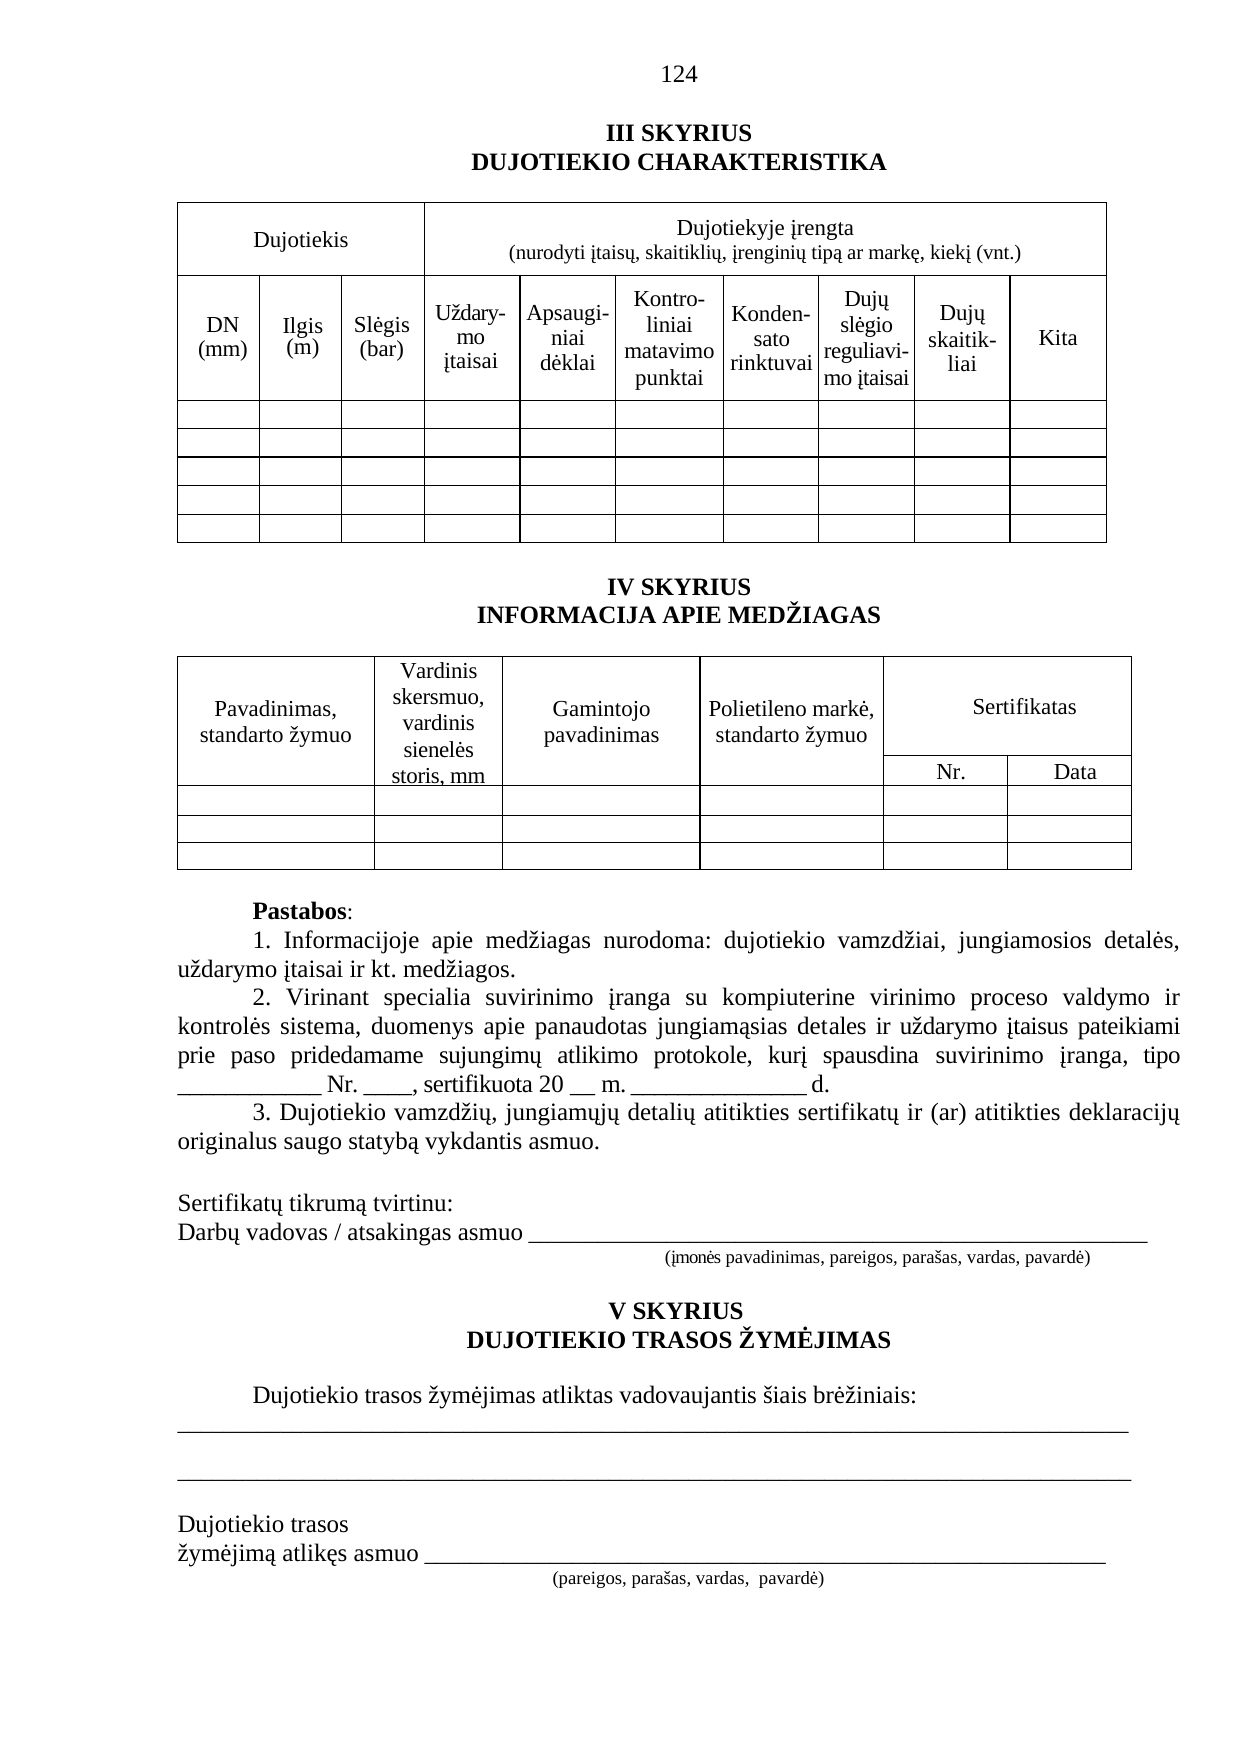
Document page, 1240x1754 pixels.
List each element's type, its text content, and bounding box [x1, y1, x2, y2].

table_cell [255, 429, 259, 456]
table_cell [611, 458, 615, 485]
text Dujotiekio trasos [177, 1509, 1181, 1538]
table_cell [1127, 786, 1131, 815]
table_cell [260, 401, 264, 428]
table_cell [719, 458, 723, 485]
table_cell [819, 515, 823, 542]
table_cell [260, 515, 264, 542]
table_cell [719, 515, 723, 542]
table_cell [1003, 816, 1007, 842]
table_cell [884, 816, 899, 842]
table_cell Ilgis (m) [260, 276, 341, 400]
table_cell [616, 515, 620, 542]
table_cell Slėgis (bar) [342, 276, 424, 400]
table_cell [719, 401, 723, 428]
table_cell [616, 429, 620, 456]
text Dujotiekio trasos žymėjimas atliktas vadovaujantis šiais brėžiniais: [177, 1380, 1181, 1409]
table_cell [1102, 458, 1106, 485]
table_cell [814, 515, 818, 542]
table_cell [255, 401, 259, 428]
table_header Dujotiekis [178, 203, 424, 274]
table_cell [503, 843, 507, 869]
table_cell [611, 486, 615, 513]
table_cell [260, 429, 264, 456]
table_cell [370, 843, 374, 869]
table_cell DN (mm) [178, 276, 259, 400]
table_cell [1008, 786, 1023, 815]
table_cell [879, 786, 883, 815]
table_cell [819, 429, 823, 456]
table_cell [1008, 816, 1023, 842]
table_cell [1003, 843, 1007, 869]
table_cell Uždary- mo įtaisai [425, 276, 519, 400]
table_cell [910, 458, 914, 485]
table_cell [1102, 401, 1106, 428]
table_cell [342, 515, 346, 542]
text 3. Dujotiekio vamzdžių, jungiamųjų detalių atitikties sertifikatų ir (ar) atitikties deklaracijų originalus saugo statybą vykdantis asmuo. [177, 1097, 1181, 1155]
table_cell [420, 486, 424, 513]
table_cell [370, 786, 374, 815]
text V SKYRIUS [177, 1296, 1181, 1325]
table_cell [616, 401, 620, 428]
table_cell [260, 486, 264, 513]
table_cell [910, 515, 914, 542]
table_cell [420, 458, 424, 485]
table_header Sertifikatas [884, 657, 1131, 755]
table_cell [814, 486, 818, 513]
table_cell [879, 843, 883, 869]
table_cell [255, 515, 259, 542]
text 1. Informacijoje apie medžiagas nurodoma: dujotiekio vamzdžiai, jungiamosios detalės, uždarymo įtaisai ir kt. medžiagos. [177, 925, 1181, 982]
text IV SKYRIUS [177, 572, 1181, 601]
table_cell [1127, 843, 1131, 869]
table_cell [342, 458, 346, 485]
text ____________________________________________________________________________________ [177, 1457, 1181, 1483]
table_cell [1008, 843, 1023, 869]
table_cell Konden- sato rinktuvai [724, 276, 818, 400]
table_cell [611, 429, 615, 456]
table_cell [255, 458, 259, 485]
table_cell [879, 816, 883, 842]
table_cell [611, 515, 615, 542]
table_cell [814, 458, 818, 485]
table_cell [910, 486, 914, 513]
text ___________________________________________________________________________________ [177, 1409, 1181, 1435]
table_header Gamintojo pavadinimas [503, 657, 699, 785]
table_cell Nr. [884, 756, 1007, 785]
table_cell [884, 843, 899, 869]
table_cell [719, 429, 723, 456]
table_cell [503, 786, 507, 815]
table_cell [342, 401, 346, 428]
table_cell [814, 401, 818, 428]
text III SKYRIUS [177, 118, 1181, 147]
table_cell [420, 401, 424, 428]
table_cell [503, 816, 507, 842]
table_header Polietileno markė, standarto žymuo [701, 657, 883, 785]
table_cell [420, 429, 424, 456]
text DUJOTIEKIO TRASOS ŽYMĖJIMAS [177, 1325, 1181, 1354]
table_cell [910, 401, 914, 428]
table_header Dujotiekyje įrengta (nurodyti įtaisų, skaitiklių, įrenginių tipą ar markę, kiekį (vnt.) [425, 203, 1106, 274]
text (įmonės pavadinimas, pareigos, parašas, vardas, pavardė) [177, 1246, 1181, 1268]
table_cell [1102, 515, 1106, 542]
table_cell Apsaugi- niai dėklai [521, 276, 615, 400]
text (pareigos, parašas, vardas, pavardė) [477, 1567, 1181, 1589]
table_cell [342, 429, 346, 456]
table_cell [370, 816, 374, 842]
table_cell [342, 486, 346, 513]
text žymėjimą atlikęs asmuo ____________________________________________________________ [177, 1538, 1181, 1567]
table_cell [910, 429, 914, 456]
table_cell [255, 486, 259, 513]
text Darbų vadovas / atsakingas asmuo ______________________________________________________ [177, 1217, 1181, 1246]
table_cell [616, 458, 620, 485]
table_cell [819, 458, 823, 485]
table_header Pavadinimas, standarto žymuo [178, 657, 374, 785]
text Pastabos: [177, 896, 1181, 925]
table_cell [884, 786, 899, 815]
table_cell [719, 486, 723, 513]
table_cell [611, 401, 615, 428]
table_cell [1102, 486, 1106, 513]
text DUJOTIEKIO CHARAKTERISTIKA [177, 147, 1181, 176]
table_cell Dujų slėgio reguliavi-mo įtaisai [819, 276, 914, 400]
text 2. Virinant specialia suvirinimo įranga su kompiuterine virinimo proceso valdymo ir kontrolės sistema, duomenys apie panaudotas jungiamąsias detales ir uždarymo įtaisus pateikiami prie paso pridedamame sujungimų atlikimo protokole, kurį spausdina suvirinimo įranga, tipo ____________ Nr. ____, sertifikuota 20 __ m. _______________ d. [177, 982, 1181, 1097]
table_cell [260, 458, 264, 485]
text Sertifikatų tikrumą tvirtinu: [177, 1188, 1181, 1217]
table_cell [1003, 786, 1007, 815]
table_cell [616, 486, 620, 513]
table_cell Dujų skaitik- liai [915, 276, 1009, 400]
text INFORMACIJA APIE MEDŽIAGAS [177, 601, 1181, 629]
table_cell [1102, 429, 1106, 456]
table_cell [1127, 816, 1131, 842]
table_cell Kita [1011, 276, 1106, 400]
table_cell Kontro- liniai matavimo punktai [616, 276, 723, 400]
table_cell [819, 486, 823, 513]
table_cell Data [1008, 756, 1131, 785]
table_cell [420, 515, 424, 542]
table_cell [819, 401, 823, 428]
table_cell [814, 429, 818, 456]
